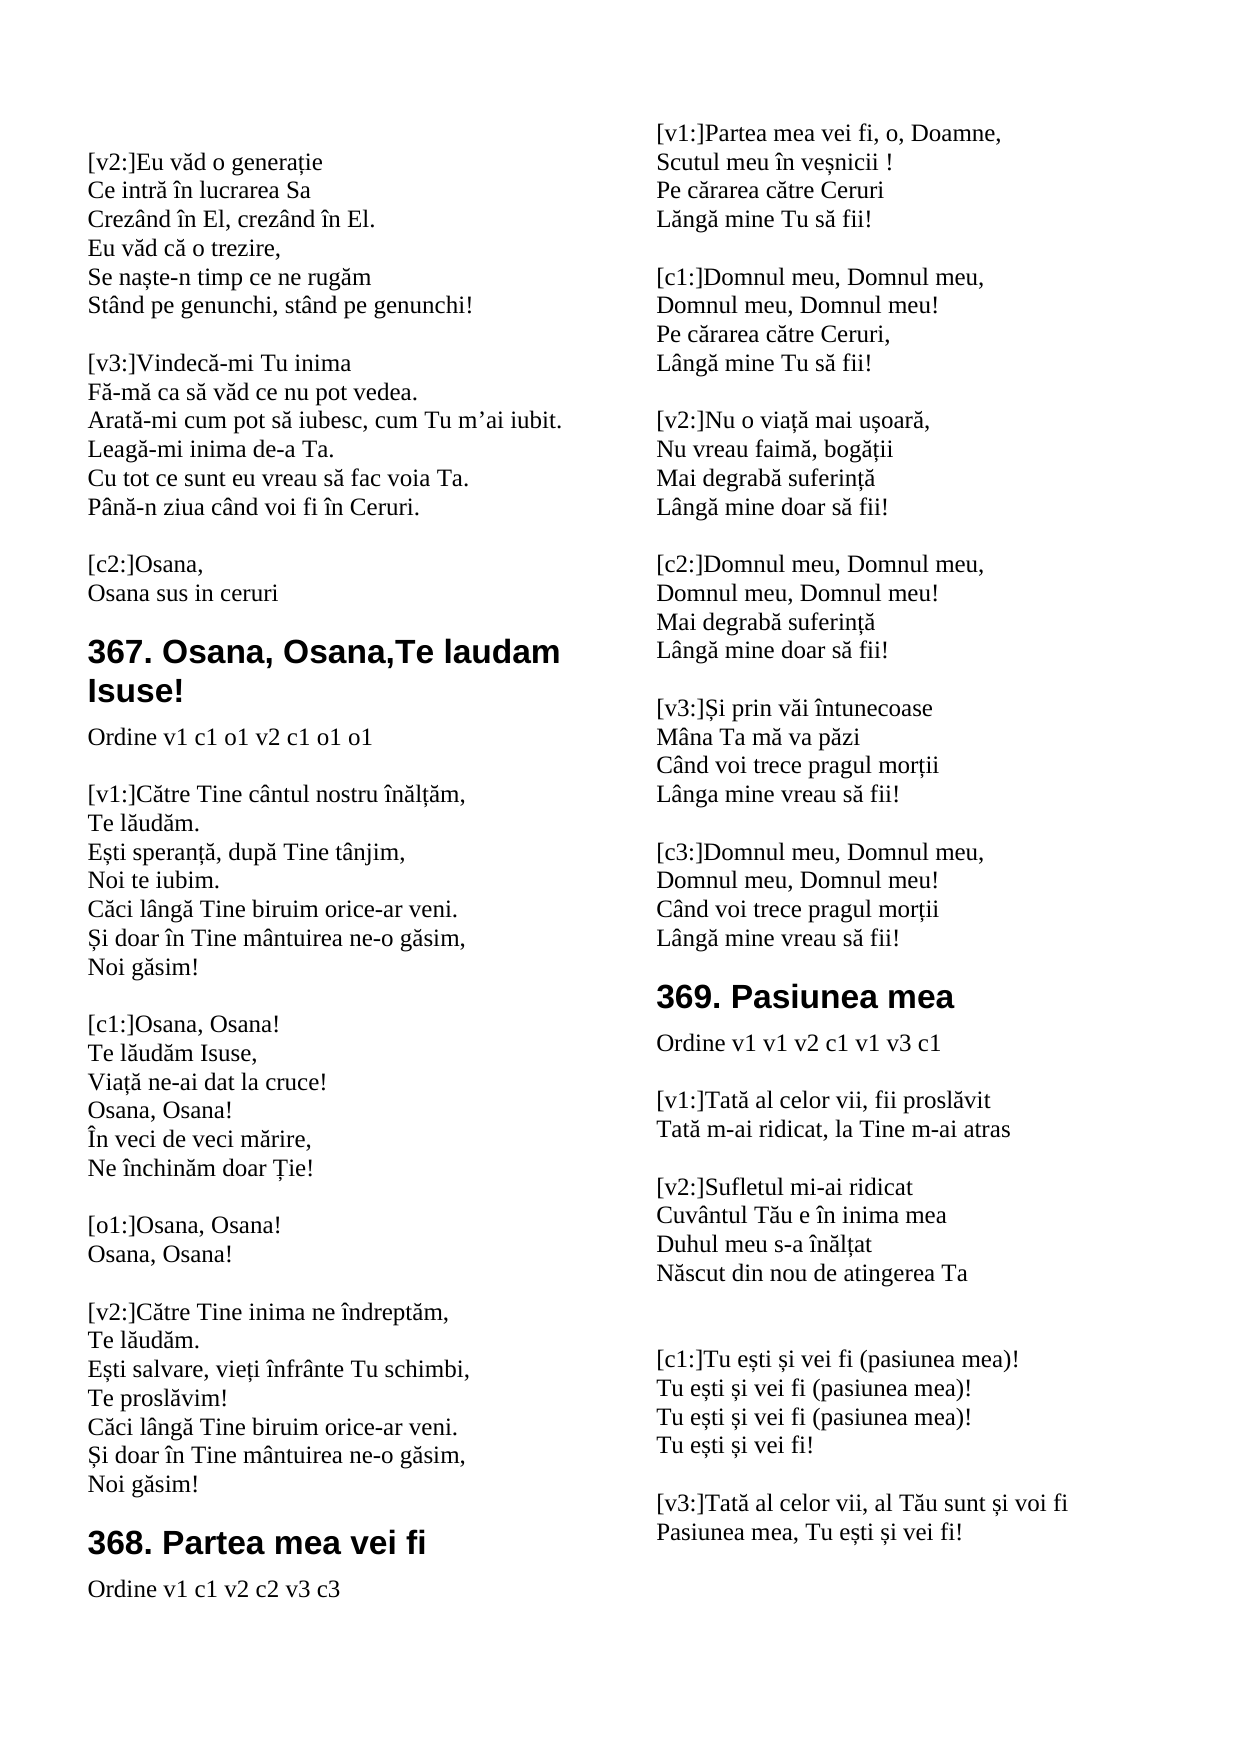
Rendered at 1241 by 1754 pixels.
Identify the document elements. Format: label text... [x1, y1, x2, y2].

text Ordine v1 c1 o1 v2 c1 o1 o1 [v1:]Către Tine cântul nostru înălțăm, Te lăudăm. Ești speranță, după Tine tânjim, Noi te iubim. Căci lângă Tine biruim orice-ar veni. Și doar în Tine mântuirea ne-o găsim, Noi găsim! [c1:]Osana, Osana! Te lăudăm Isuse, Viață ne-ai dat la cruce! Osana, Osana! În veci de veci mărire, Ne închinăm doar Ție! [o1:]Osana, Osana! Osana, Osana! [v2:]Către Tine inima ne îndreptăm, Te lăudăm. Ești salvare, vieți înfrânte Tu schimbi, Te proslăvim! Căci lângă Tine biruim orice-ar veni. Și doar în Tine mântuirea ne-o găsim, Noi găsim! [87, 722, 597, 1498]
text Ordine v1 v1 v2 c1 v1 v3 c1 [v1:]Tată al celor vii, fii proslăvit Tată m-ai ridicat, la Tine m-ai atras [v2:]Sufletul mi-ai ridicat Cuvântul Tău e în inima mea Duhul meu s-a înălțat Născut din nou de atingerea Ta [c1:]Tu ești și vei fi (pasiunea mea)! Tu ești și vei fi (pasiunea mea)! Tu ești și vei fi (pasiunea mea)! Tu ești și vei fi! [v3:]Tată al celor vii, al Tău sunt și voi fi Pasiunea mea, Tu ești și vei fi! [656, 1028, 1166, 1546]
text [v1:]Partea mea vei fi, o, Doamne, Scutul meu în veșnicii ! Pe cărarea către Ceruri Lăngă mine Tu să fii! [c1:]Domnul meu, Domnul meu, Domnul meu, Domnul meu! Pe cărarea către Ceruri, Lângă mine Tu să fii! [v2:]Nu o viață mai ușoară, Nu vreau faimă, bogății Mai degrabă suferință Lângă mine doar să fii! [c2:]Domnul meu, Domnul meu, Domnul meu, Domnul meu! Mai degrabă suferință Lângă mine doar să fii! [v3:]Și prin văi întunecoase Mâna Ta mă va păzi Când voi trece pragul morții Lânga mine vreau să fii! [c3:]Domnul meu, Domnul meu, Domnul meu, Domnul meu! Când voi trece pragul morții Lângă mine vreau să fii! [656, 118, 1166, 952]
text [v2:]Eu văd o generație Ce intră în lucrarea Sa Crezând în El, crezând în El. Eu văd că o trezire, Se naște-n timp ce ne rugăm Stând pe genunchi, stând pe genunchi! [v3:]Vindecă-mi Tu inima Fă-mă ca să văd ce nu pot vedea. Arată-mi cum pot să iubesc, cum Tu m’ai iubit. Leagă-mi inima de-a Ta. Cu tot ce sunt eu vreau să fac voia Ta. Până-n ziua când voi fi în Ceruri. [c2:]Osana, Osana sus in ceruri [87, 118, 597, 607]
subtitle 367. Osana, Osana,Te laudam Isuse! [87, 632, 597, 709]
subtitle 369. Pasiunea mea [656, 977, 1166, 1016]
text Ordine v1 c1 v2 c2 v3 c3 [87, 1574, 597, 1632]
subtitle 368. Partea mea vei fi [87, 1523, 597, 1562]
